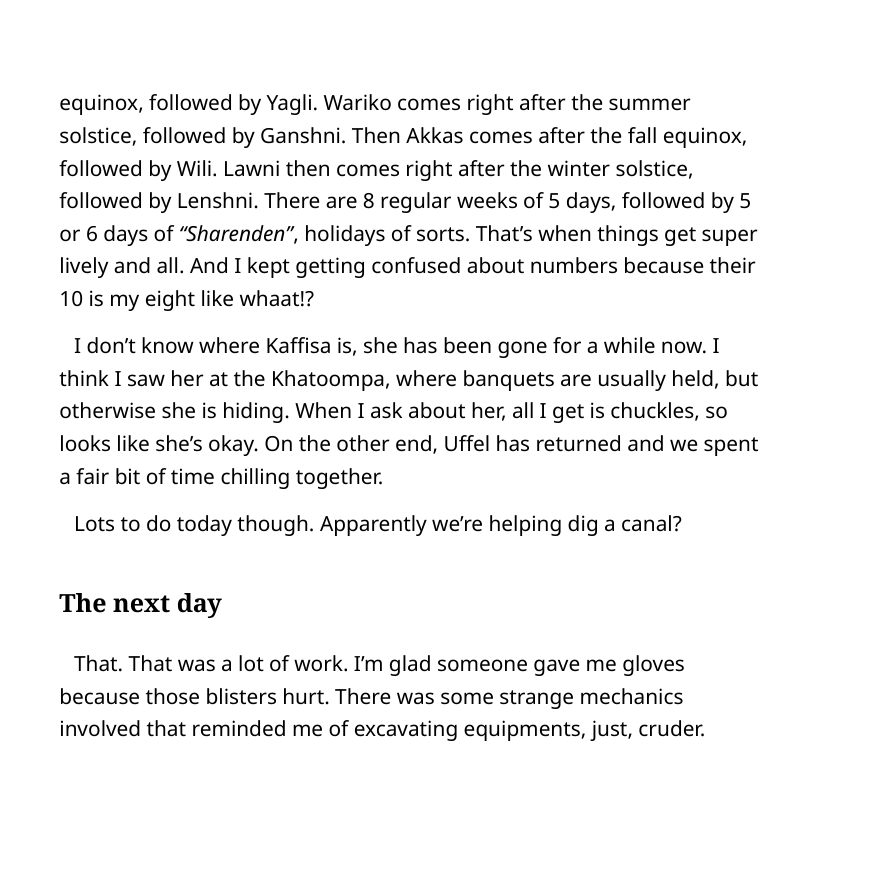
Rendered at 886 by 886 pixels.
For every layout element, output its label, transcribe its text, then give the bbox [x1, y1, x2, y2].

text Lots to do today though. Apparently we’re helping dig a canal? [59, 509, 768, 537]
text I don’t know where Kaffisa is, she has been gone for a while now. I think I saw her at the Khatoompa, where banquets are usually held, but otherwise she is hiding. When I ask about her, all I get is chuckles, so looks like she’s okay. On the other end, Uffel has returned and we spent a fair bit of time chilling together. [59, 331, 768, 490]
text That. That was a lot of work. I’m glad someone gave me gloves because those blisters hurt. There was some strange mechanics involved that reminded me of excavating equipments, just, cruder. [59, 649, 768, 743]
text equinox, followed by Yagli. Wariko comes right after the summer solstice, followed by Ganshni. Then Akkas comes after the fall equinox, followed by Wili. Lawni then comes right after the winter solstice, followed by Lenshni. There are 8 regular weeks of 5 days, followed by 5 or 6 days of “Sharenden”, holidays of sorts. That’s when things get super lively and all. And I kept getting confused about numbers because their 10 is my eight like whaat!? [59, 88, 768, 313]
subtitle The next day [59, 586, 768, 620]
